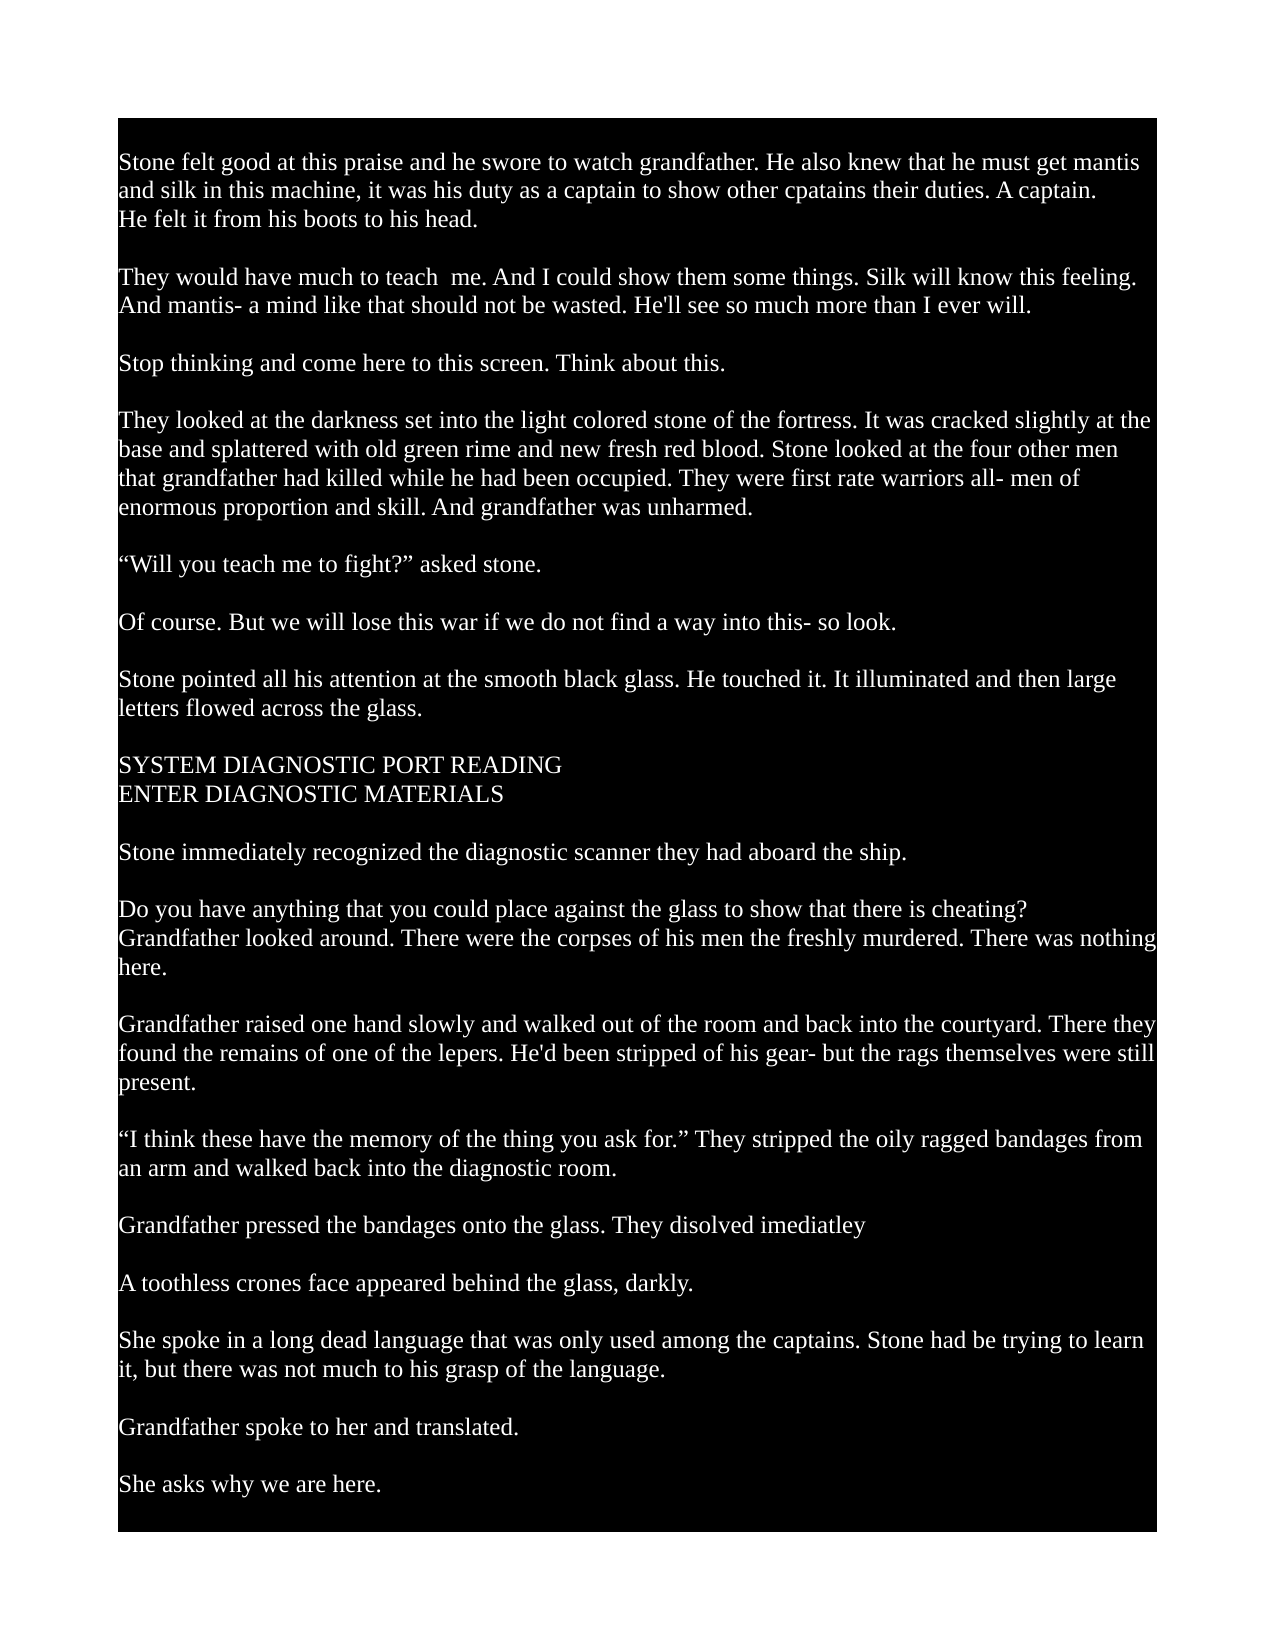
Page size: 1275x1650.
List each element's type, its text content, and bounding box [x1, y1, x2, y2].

text Stone felt good at this praise and he swore to watch grandfather. He also knew that he must get mantis and silk in this machine, it was his duty as a captain to show other cpatains their duties. A captain. [118, 118, 1157, 204]
text Grandfather raised one hand slowly and walked out of the room and back into the courtyard. There they found the remains of one of the lepers. He'd been stripped of his gear- but the rags themselves were still present. “I think these have the memory of the thing you ask for.” They stripped the oily ragged bandages from an arm and walked back into the diagnostic room. [118, 1009, 1157, 1182]
text They would have much to teach me. And I could show them some things. Silk will know this feeling. And mantis- a mind like that should not be wasted. He'll see so much more than I ever will. [118, 262, 1157, 319]
text A toothless crones face appeared behind the glass, darkly. [118, 1268, 1157, 1297]
text Grandfather pressed the bandages onto the glass. They disolved imediatley [118, 1211, 1157, 1239]
text He felt it from his boots to his head. [118, 204, 1157, 233]
text Do you have anything that you could place against the glass to show that there is cheating? Grandfather looked around. There were the corpses of his men the freshly murdered. There was nothing here. [118, 894, 1157, 981]
text Stone pointed all his attention at the smooth black glass. He touched it. It illuminated and then large letters flowed across the glass. SYSTEM DIAGNOSTIC PORT READING ENTER DIAGNOSTIC MATERIALS Stone immediately recognized the diagnostic scanner they had aboard the ship. [118, 664, 1157, 866]
text Stop thinking and come here to this screen. Think about this. They looked at the darkness set into the light colored stone of the fortress. It was cracked slightly at the base and splattered with old green rime and new fresh red blood. Stone looked at the four other men that grandfather had killed while he had been occupied. They were first rate warriors all- men of enormous proportion and skill. And grandfather was unharmed. “Will you teach me to fight?” asked stone. Of course. But we will lose this war if we do not find a way into this- so look. [118, 348, 1157, 636]
text She spoke in a long dead language that was only used among the captains. Stone had be trying to learn it, but there was not much to his grasp of the language. Grandfather spoke to her and translated. She asks why we are here. [118, 1326, 1157, 1527]
